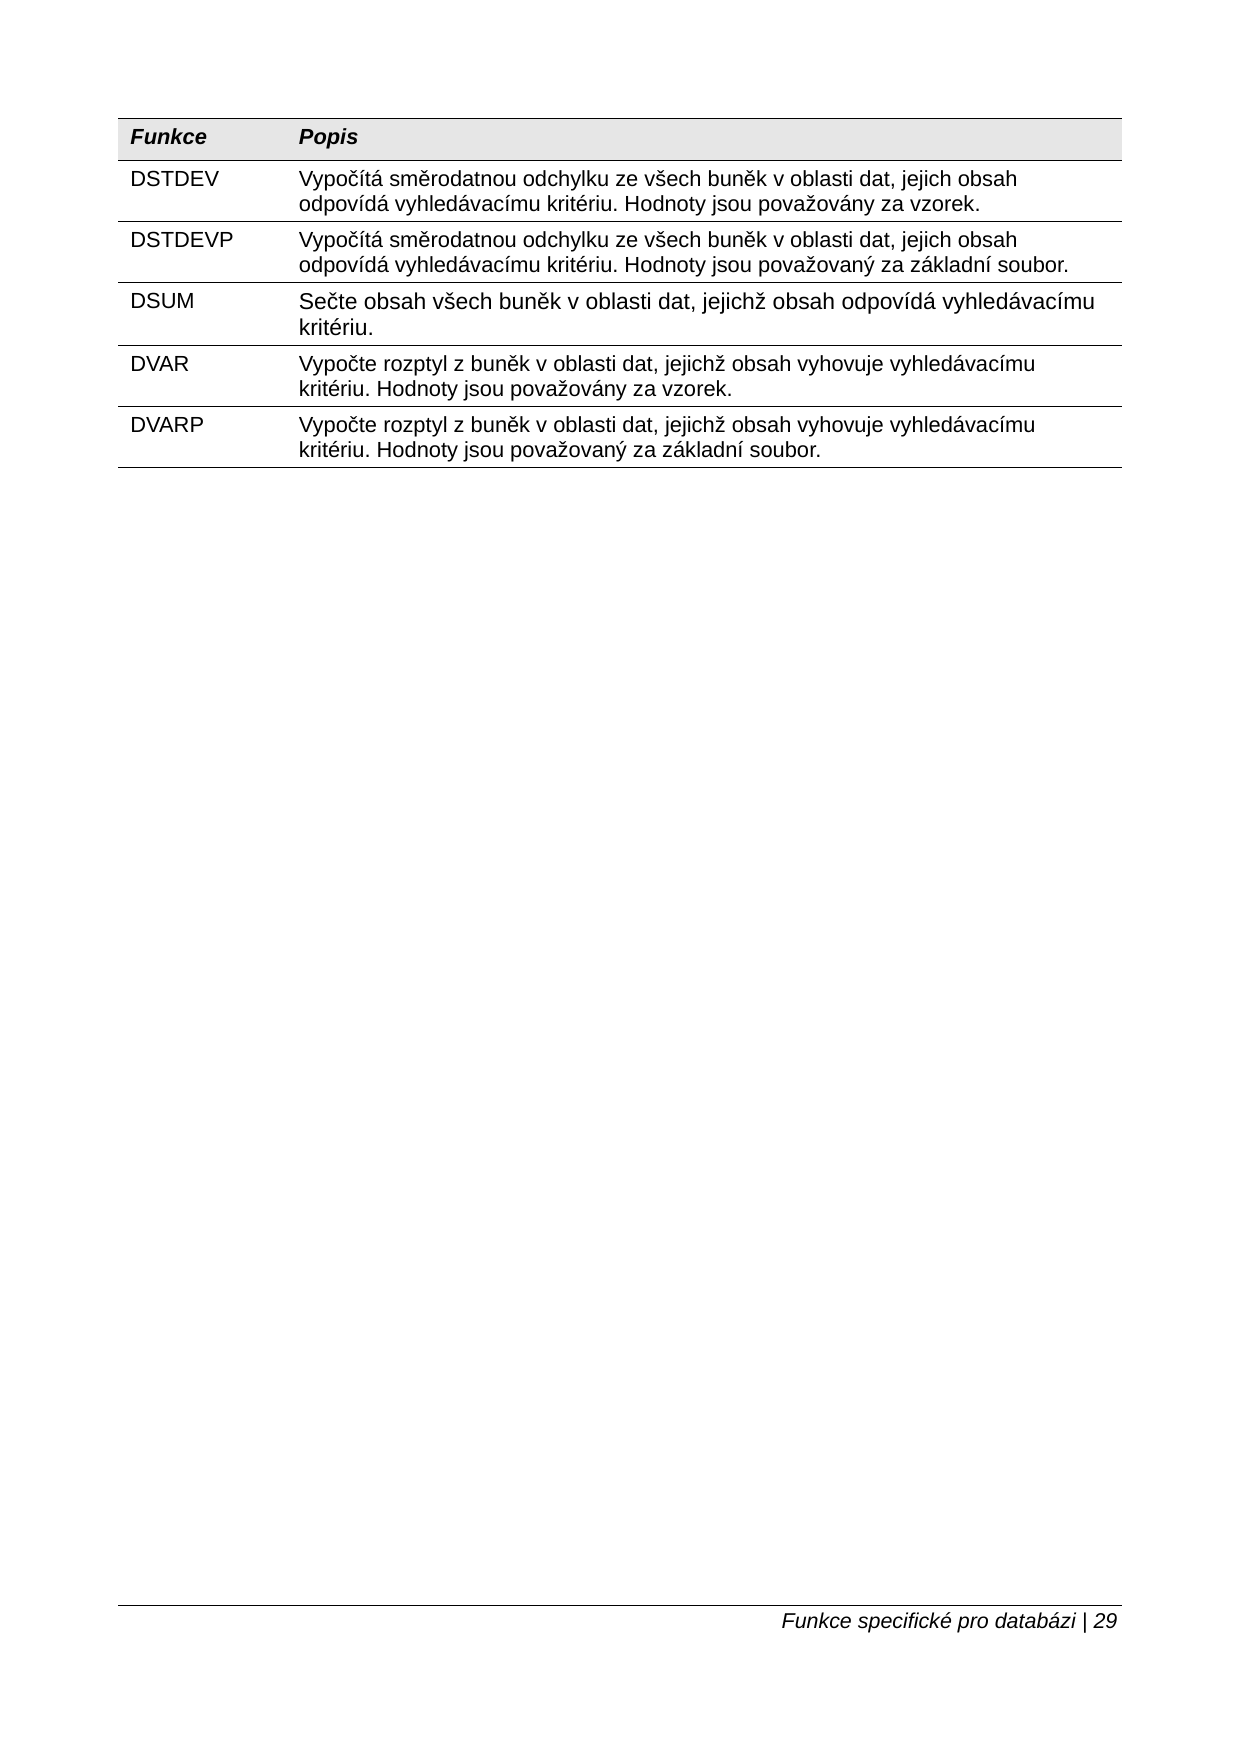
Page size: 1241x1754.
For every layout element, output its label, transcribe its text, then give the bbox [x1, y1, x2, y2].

table_cell DVARP [118, 407, 287, 467]
table_header Popis [287, 119, 1122, 160]
table_cell DSUM [118, 283, 287, 345]
table_cell Sečte obsah všech buněk v oblasti dat, jejichž obsah odpovídá vyhledávacímu kritériu. [287, 283, 1122, 345]
table_cell DSTDEVP [118, 222, 287, 282]
table_cell Vypočítá směrodatnou odchylku ze všech buněk v oblasti dat, jejich obsah odpovídá vyhledávacímu kritériu. Hodnoty jsou považovány za vzorek. [287, 161, 1122, 221]
table_header Funkce [118, 119, 287, 160]
table_cell Vypočítá směrodatnou odchylku ze všech buněk v oblasti dat, jejich obsah odpovídá vyhledávacímu kritériu. Hodnoty jsou považovaný za základní soubor. [287, 222, 1122, 282]
table_cell DSTDEV [118, 161, 287, 221]
table_cell DVAR [118, 346, 287, 406]
table_cell Vypočte rozptyl z buněk v oblasti dat, jejichž obsah vyhovuje vyhledávacímu kritériu. Hodnoty jsou považovaný za základní soubor. [287, 407, 1122, 467]
table_cell Vypočte rozptyl z buněk v oblasti dat, jejichž obsah vyhovuje vyhledávacímu kritériu. Hodnoty jsou považovány za vzorek. [287, 346, 1122, 406]
